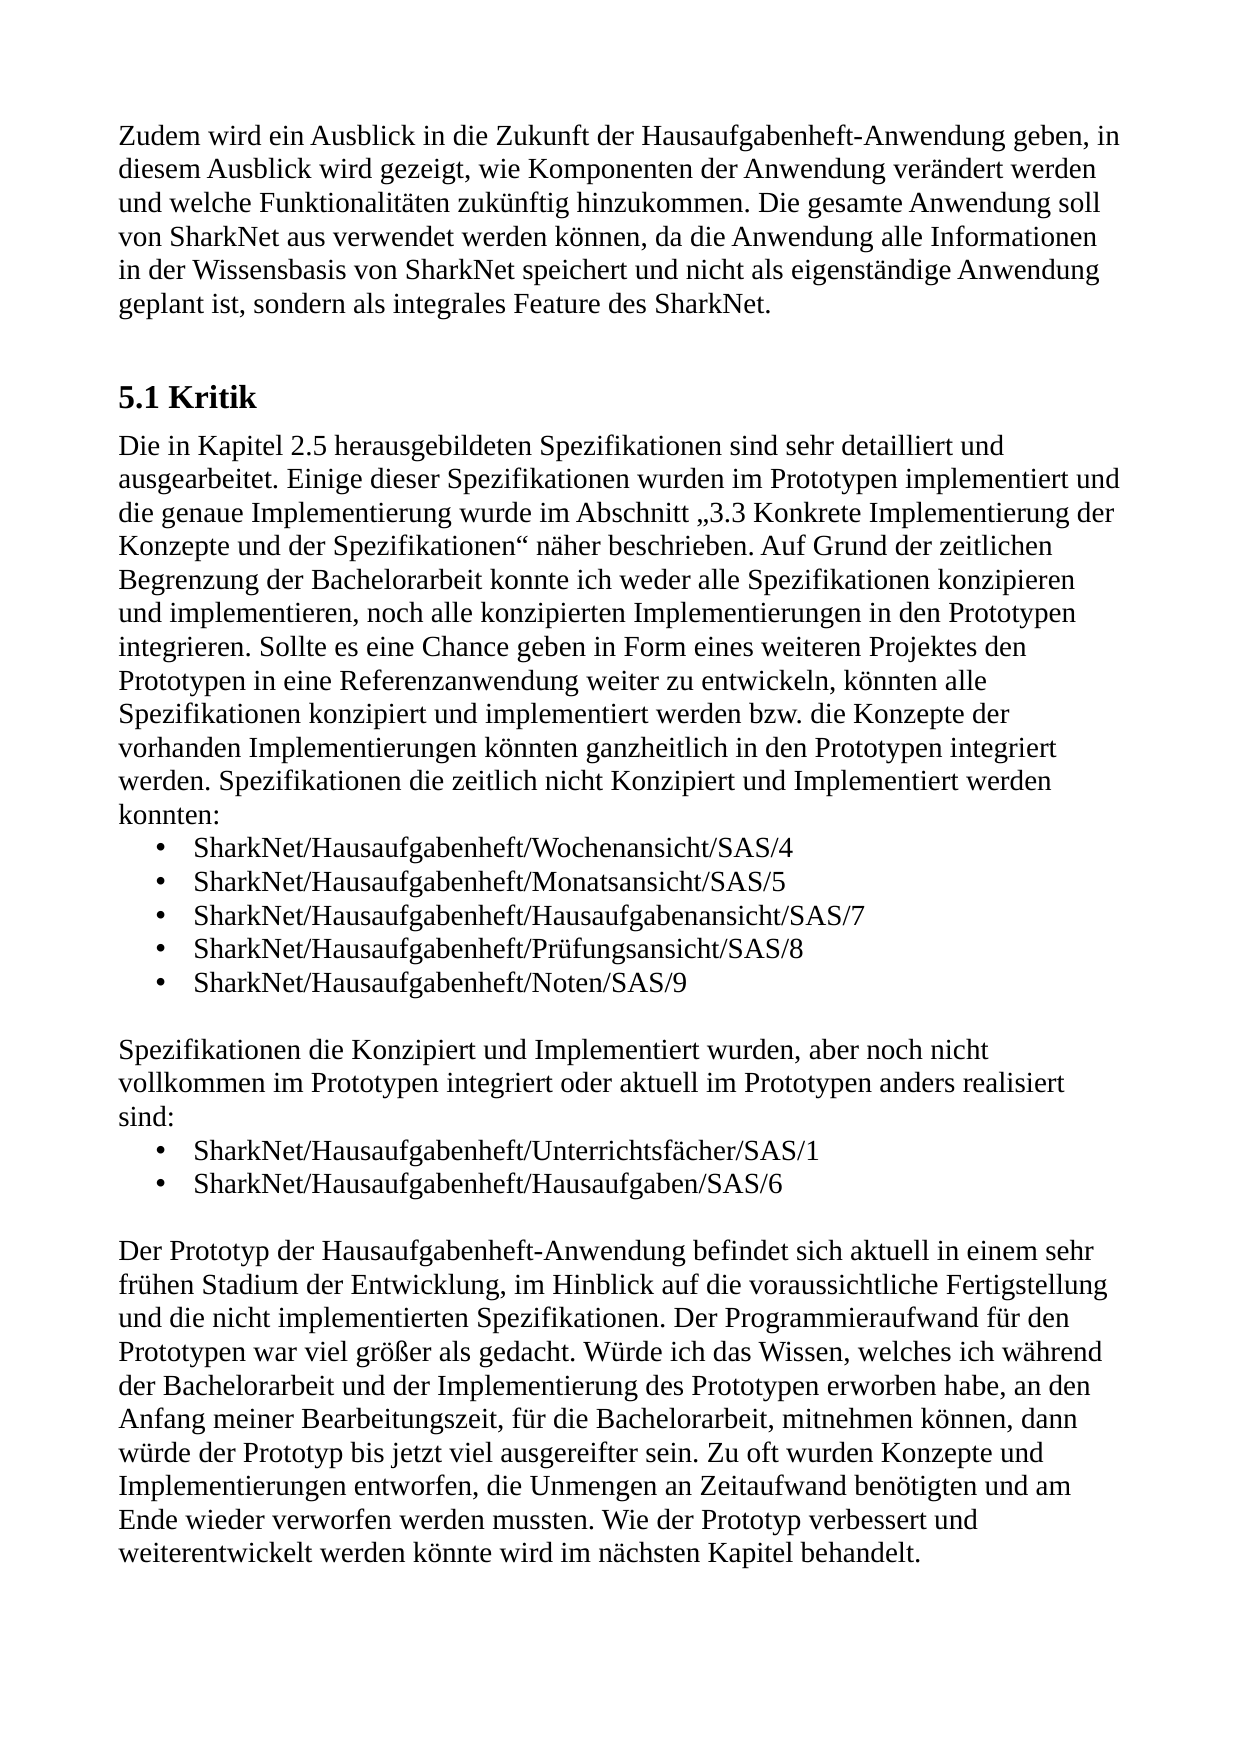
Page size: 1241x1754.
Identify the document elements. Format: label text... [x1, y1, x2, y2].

text Zudem wird ein Ausblick in die Zukunft der Hausaufgabenheft-Anwendung geben, in diesem Ausblick wird gezeigt, wie Komponenten der Anwendung verändert werden und welche Funktionalitäten zukünftig hinzukommen. Die gesamte Anwendung soll von SharkNet aus verwendet werden können, da die Anwendung alle Informationen in der Wissensbasis von SharkNet speichert und nicht als eigenständige Anwendung geplant ist, sondern als integrales Feature des SharkNet. [118, 118, 1122, 319]
list SharkNet/Hausaufgabenheft/Hausaufgabenansicht/SAS/7 [156, 898, 1122, 931]
subtitle 5.1 Kritik [118, 378, 1122, 416]
list SharkNet/Hausaufgabenheft/Wochenansicht/SAS/4 [156, 830, 1122, 864]
text Die in Kapitel 2.5 herausgebildeten Spezifikationen sind sehr detailliert und ausgearbeitet. Einige dieser Spezifikationen wurden im Prototypen implementiert und die genaue Implementierung wurde im Abschnitt „3.3 Konkrete Implementierung der Konzepte und der Spezifikationen“ näher beschrieben. Auf Grund der zeitlichen Begrenzung der Bachelorarbeit konnte ich weder alle Spezifikationen konzipieren und implementieren, noch alle konzipierten Implementierungen in den Prototypen integrieren. Sollte es eine Chance geben in Form eines weiteren Projektes den Prototypen in eine Referenzanwendung weiter zu entwickeln, könnten alle Spezifikationen konzipiert und implementiert werden bzw. die Konzepte der vorhanden Implementierungen könnten ganzheitlich in den Prototypen integriert werden. Spezifikationen die zeitlich nicht Konzipiert und Implementiert werden konnten: [118, 428, 1122, 830]
list SharkNet/Hausaufgabenheft/Noten/SAS/9 [156, 965, 1122, 998]
list SharkNet/Hausaufgabenheft/Unterrichtsfächer/SAS/1 [156, 1133, 1122, 1166]
text Der Prototyp der Hausaufgabenheft-Anwendung befindet sich aktuell in einem sehr frühen Stadium der Entwicklung, im Hinblick auf die voraussichtliche Fertigstellung und die nicht implementierten Spezifikationen. Der Programmieraufwand für den Prototypen war viel größer als gedacht. Würde ich das Wissen, welches ich während der Bachelorarbeit und der Implementierung des Prototypen erworben habe, an den Anfang meiner Bearbeitungszeit, für die Bachelorarbeit, mitnehmen können, dann würde der Prototyp bis jetzt viel ausgereifter sein. Zu oft wurden Konzepte und Implementierungen entworfen, die Unmengen an Zeitaufwand benötigten und am Ende wieder verworfen werden mussten. Wie der Prototyp verbessert und weiterentwickelt werden könnte wird im nächsten Kapitel behandelt. [118, 1233, 1122, 1569]
list SharkNet/Hausaufgabenheft/Hausaufgaben/SAS/6 [156, 1166, 1122, 1200]
list SharkNet/Hausaufgabenheft/Prüfungsansicht/SAS/8 [156, 931, 1122, 965]
text Spezifikationen die Konzipiert und Implementiert wurden, aber noch nicht vollkommen im Prototypen integriert oder aktuell im Prototypen anders realisiert sind: [118, 1032, 1122, 1133]
list SharkNet/Hausaufgabenheft/Monatsansicht/SAS/5 [156, 864, 1122, 898]
